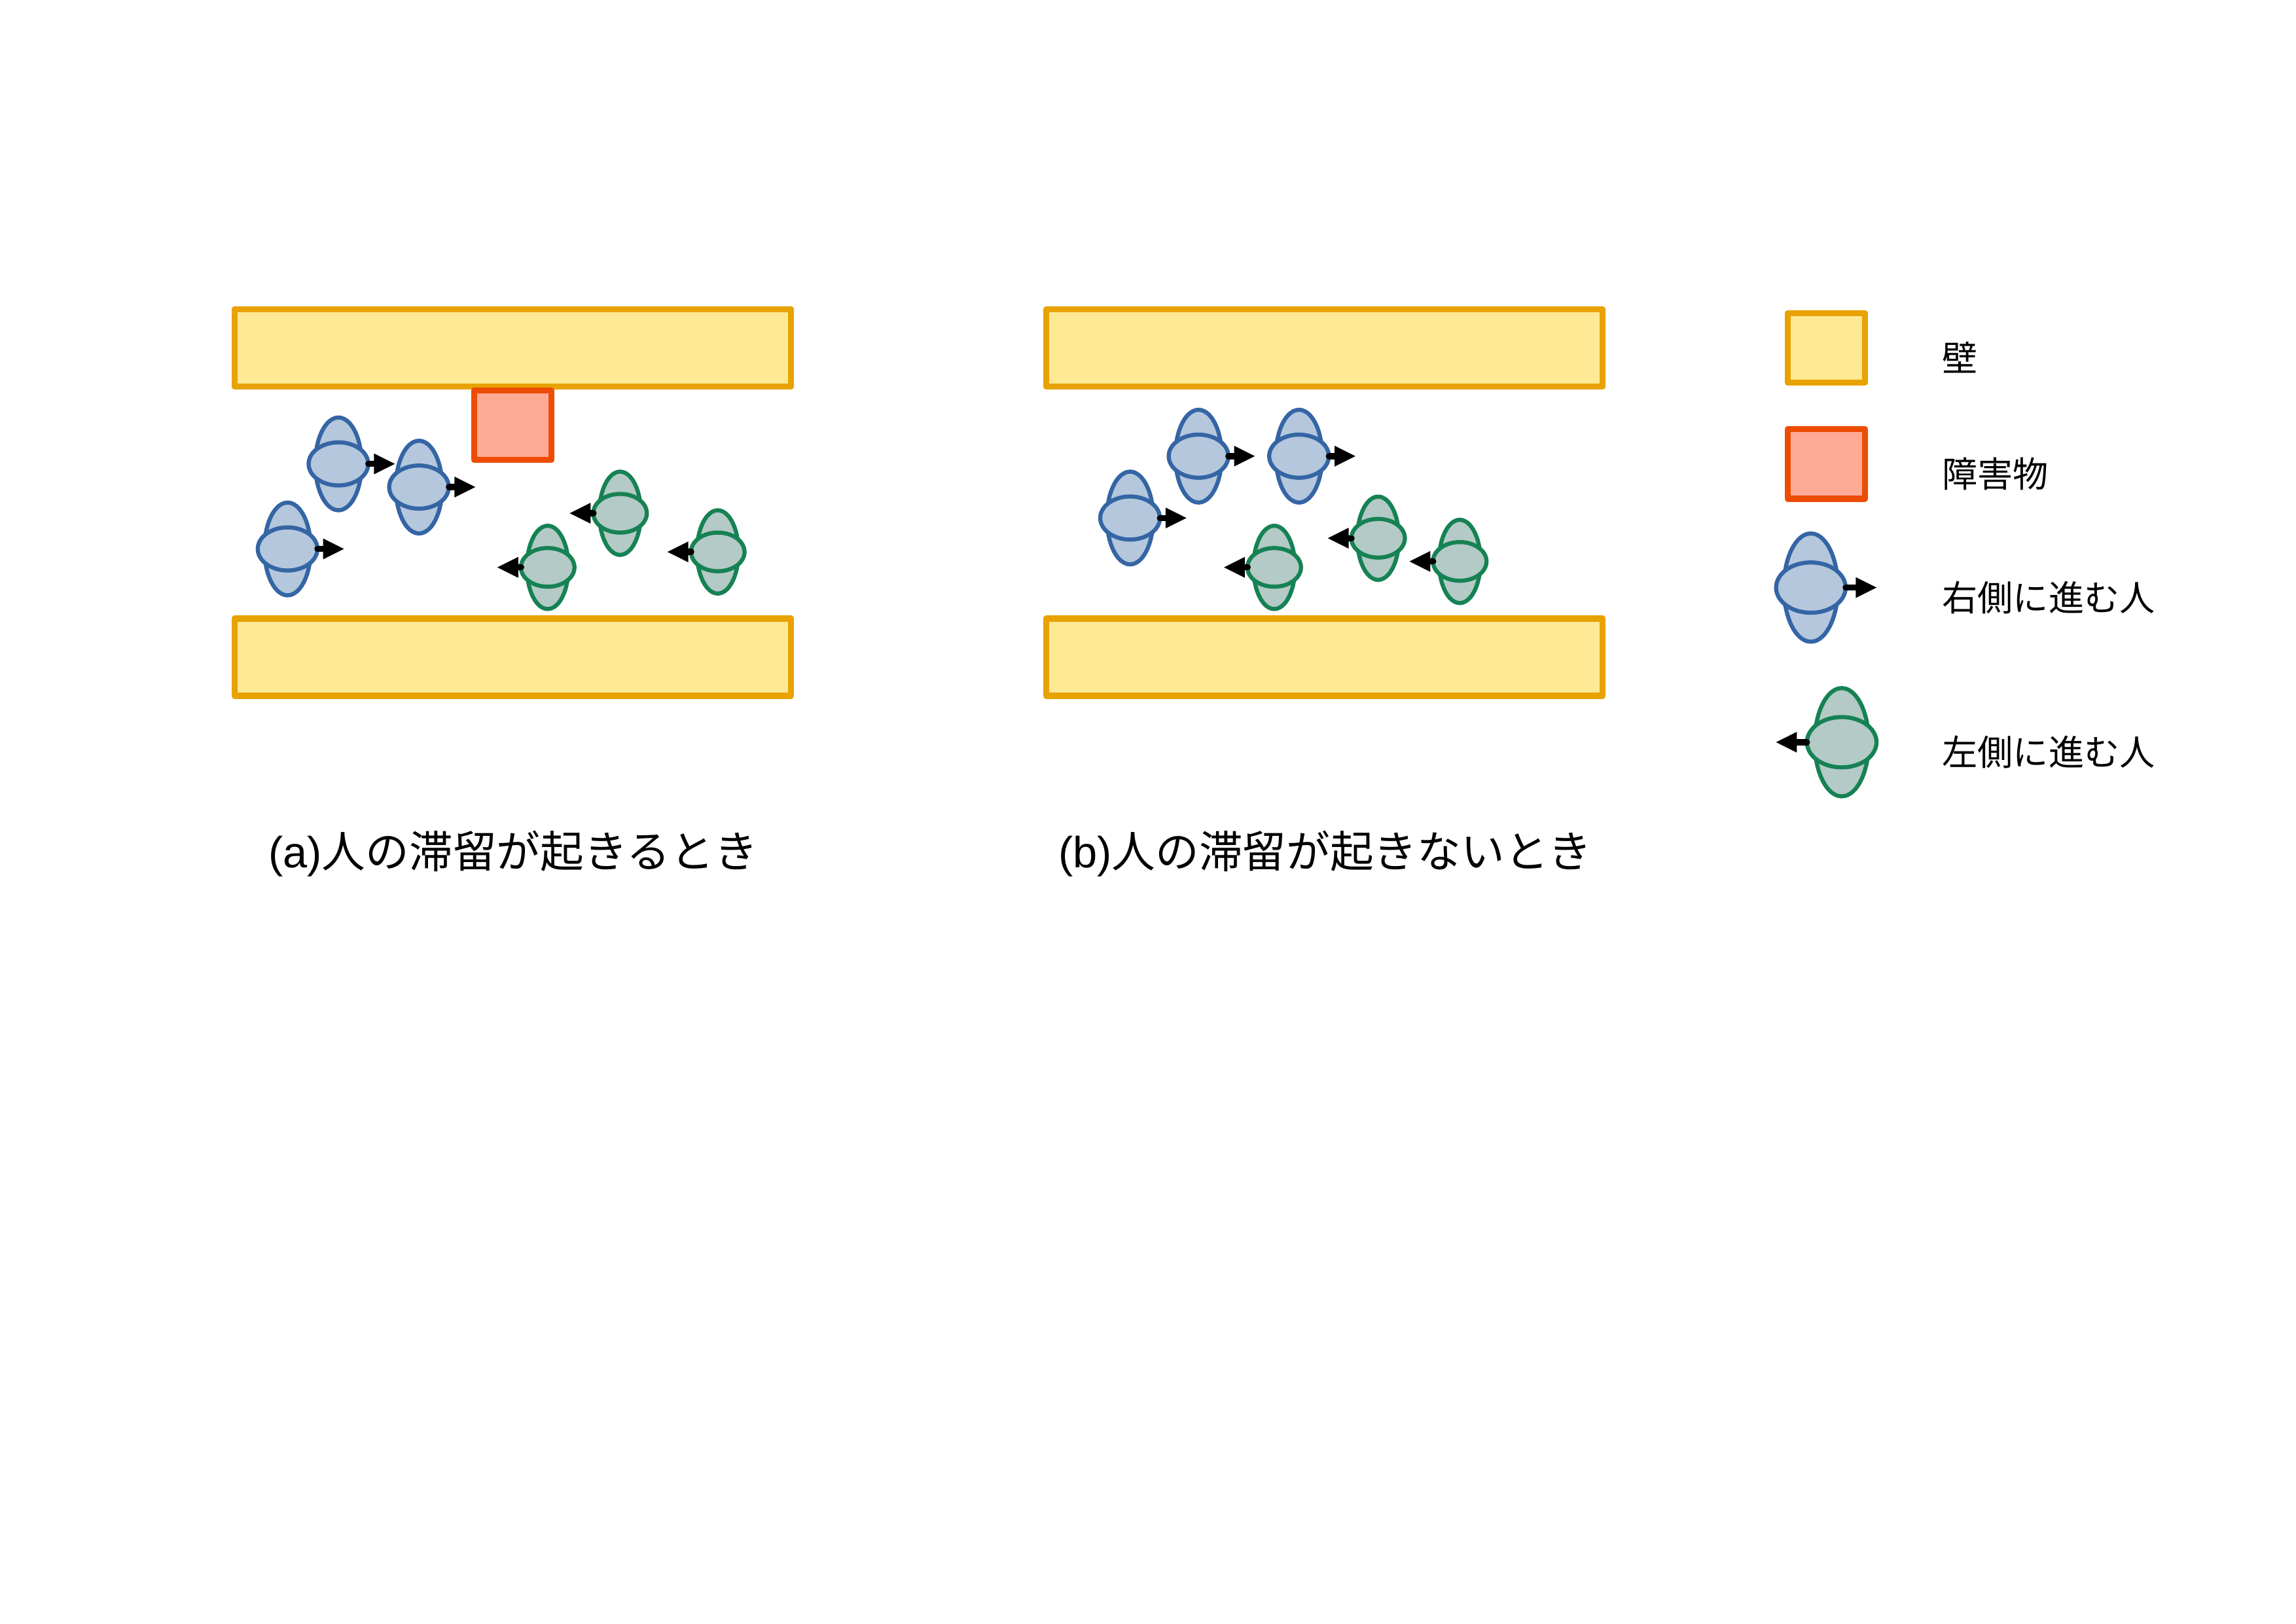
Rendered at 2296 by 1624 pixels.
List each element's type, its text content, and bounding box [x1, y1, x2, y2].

text_box [139, 201, 2211, 936]
text_box 障害物 [1932, 441, 2059, 487]
text_box 壁 [1932, 325, 1988, 371]
text_box 右側に進む人 [1932, 565, 2165, 611]
text_box 左側に進む人 [1932, 719, 2165, 765]
text_box (a)人の滞留が起きるとき [259, 812, 769, 871]
text_box (b)人の滞留が起きないとき [1049, 812, 1602, 871]
